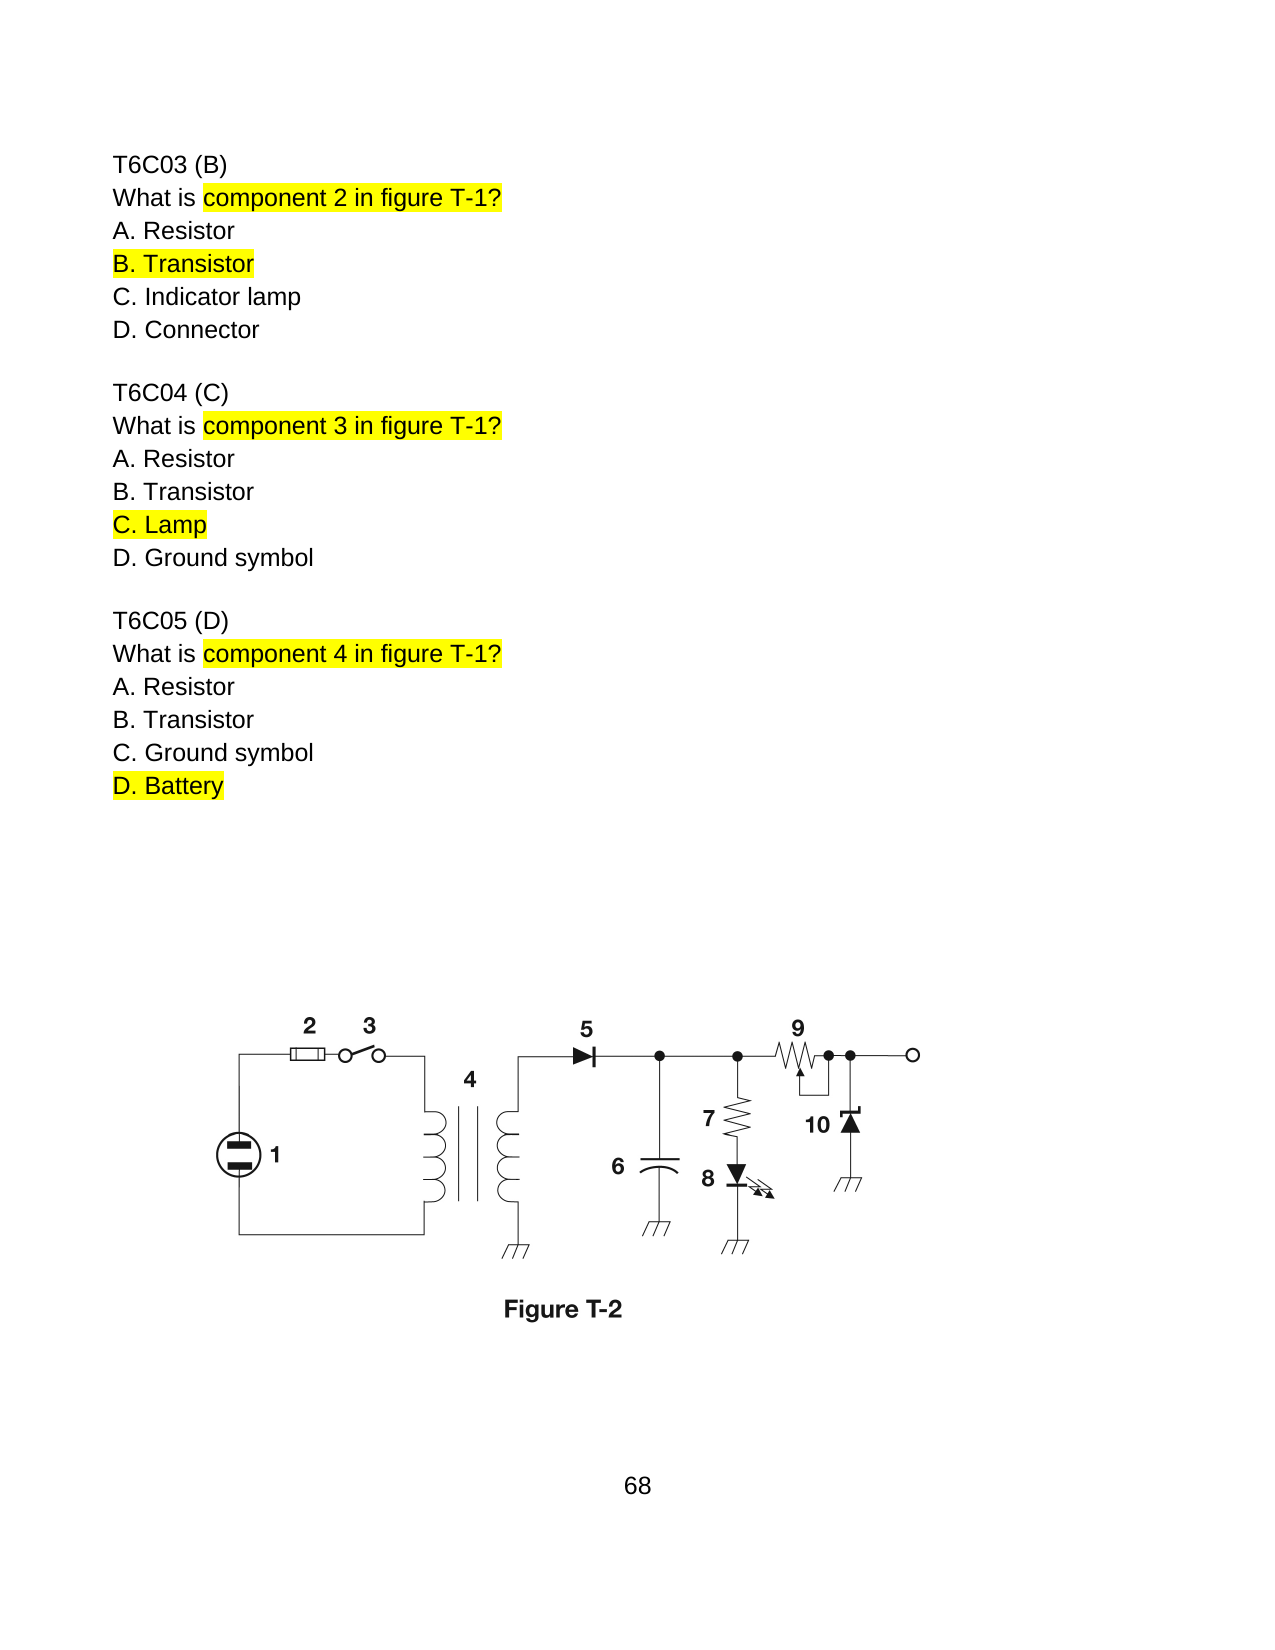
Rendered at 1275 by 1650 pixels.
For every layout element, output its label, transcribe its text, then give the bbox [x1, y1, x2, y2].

picture [112, 834, 1013, 1435]
text T6C05 (D) What is component 4 in figure T-1? A. Resistor B. Transistor C. Ground symbol D. Battery [112, 606, 1162, 800]
text T6C03 (B) What is component 2 in figure T-1? A. Resistor B. Transistor C. Indicator lamp D. Connector [112, 150, 1162, 344]
text T6C04 (C) What is component 3 in figure T-1? A. Resistor B. Transistor C. Lamp D. Ground symbol [112, 378, 1162, 572]
